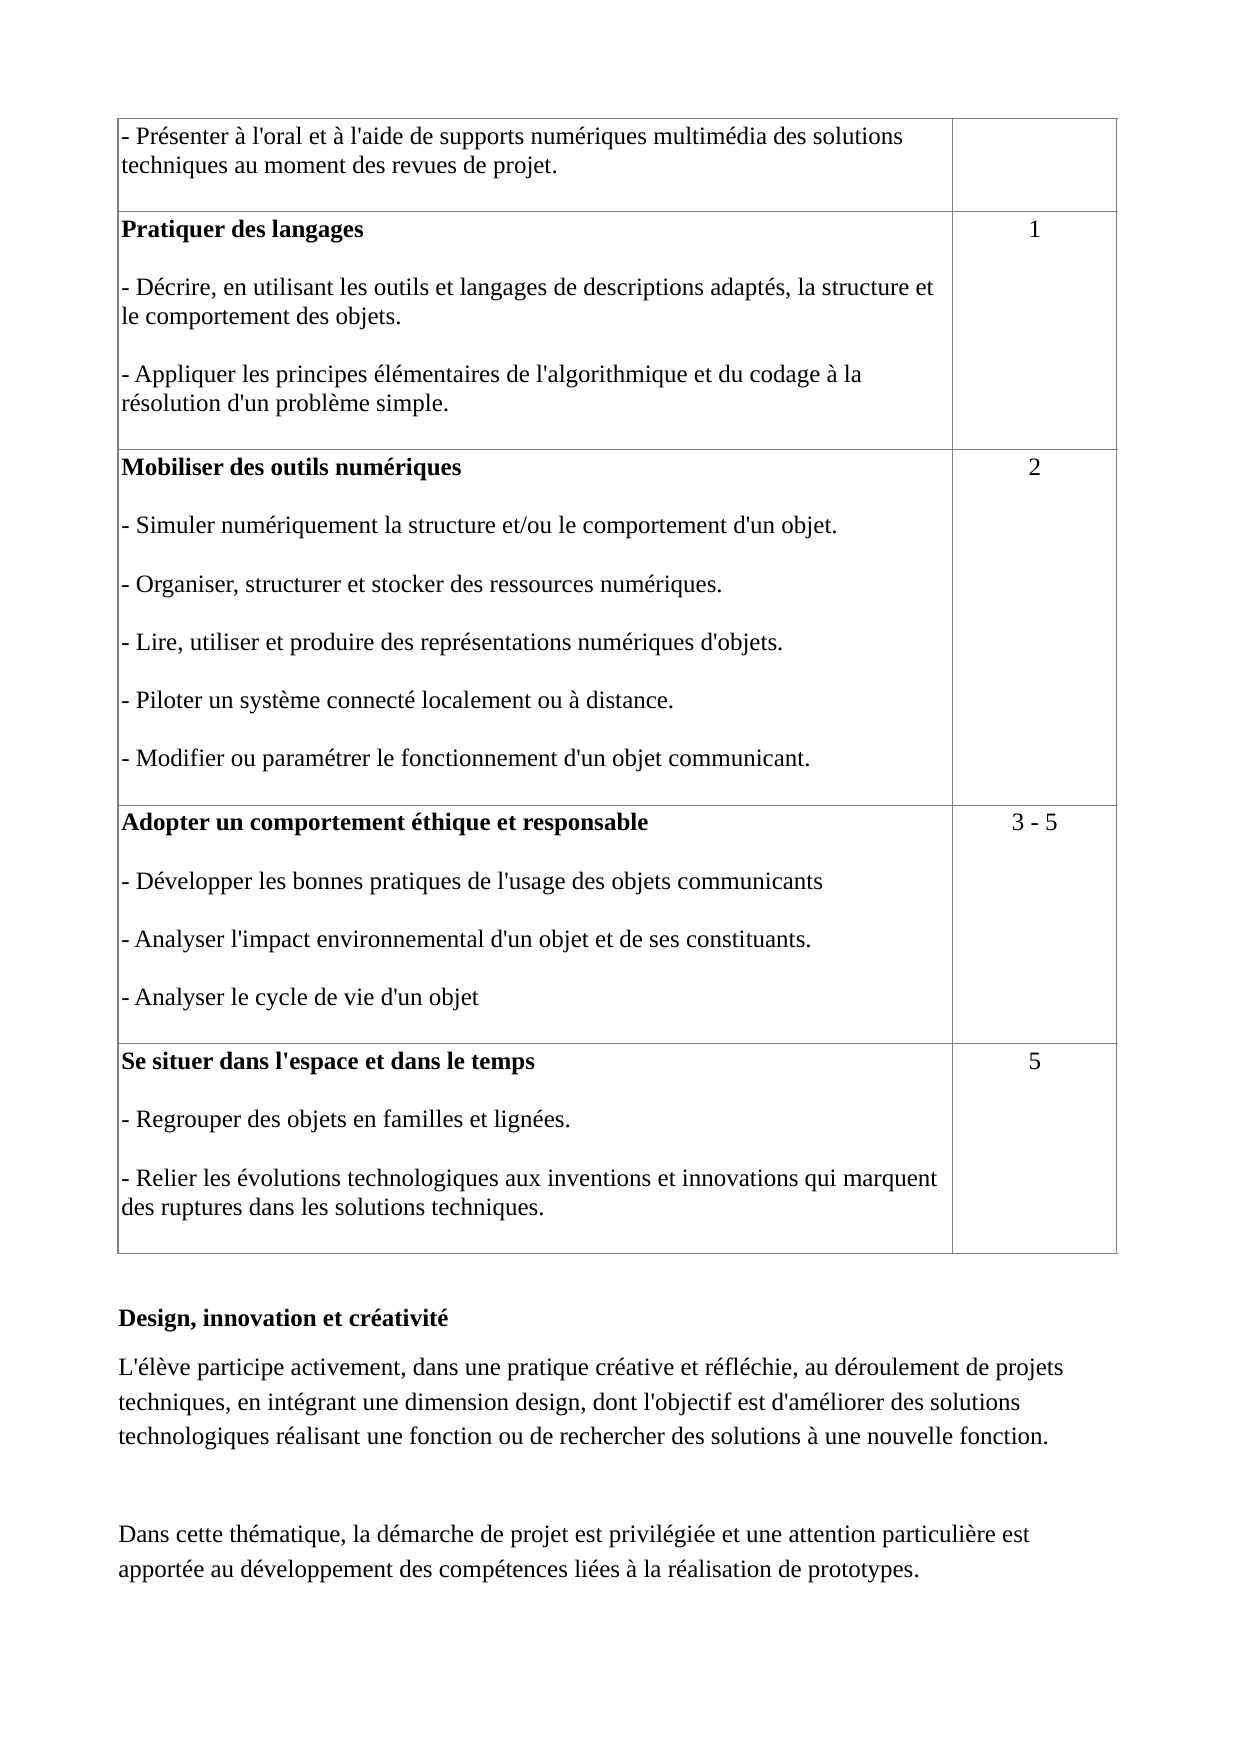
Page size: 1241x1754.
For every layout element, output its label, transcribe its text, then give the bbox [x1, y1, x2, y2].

text Design, innovation et créativité [118, 1303, 1122, 1332]
text L'élève participe activement, dans une pratique créative et réfléchie, au déroulement de projets techniques, en intégrant une dimension design, dont l'objectif est d'améliorer des solutions technologiques réalisant une fonction ou de rechercher des solutions à une nouvelle fonction. [118, 1352, 1122, 1450]
table_cell Mobiliser des outils numériques - Simuler numériquement la structure et/ou le comportement d'un objet. - Organiser, structurer et stocker des ressources numériques. - Lire, utiliser et produire des représentations numériques d'objets. - Piloter un système connecté localement ou à distance. - Modifier ou paramétrer le fonctionnement d'un objet communicant. [119, 450, 952, 804]
text Dans cette thématique, la démarche de projet est privilégiée et une attention particulière est apportée au développement des compétences liées à la réalisation de prototypes. [118, 1519, 1122, 1583]
table_cell Adopter un comportement éthique et responsable - Développer les bonnes pratiques de l'usage des objets communicants - Analyser l'impact environnemental d'un objet et de ses constituants. - Analyser le cycle de vie d'un objet [119, 806, 952, 1043]
table_cell [953, 119, 1116, 211]
table_cell 3 - 5 [953, 806, 1116, 1043]
table_cell Se situer dans l'espace et dans le temps - Regrouper des objets en familles et lignées. - Relier les évolutions technologiques aux inventions et innovations qui marquent des ruptures dans les solutions techniques. [119, 1044, 952, 1253]
table_cell 5 [953, 1044, 1116, 1253]
table_cell 1 [953, 212, 1116, 449]
table_cell - Présenter à l'oral et à l'aide de supports numériques multimédia des solutions techniques au moment des revues de projet. [119, 119, 952, 211]
table_cell Pratiquer des langages - Décrire, en utilisant les outils et langages de descriptions adaptés, la structure et le comportement des objets. - Appliquer les principes élémentaires de l'algorithmique et du codage à la résolution d'un problème simple. [119, 212, 952, 449]
table_cell 2 [953, 450, 1116, 804]
